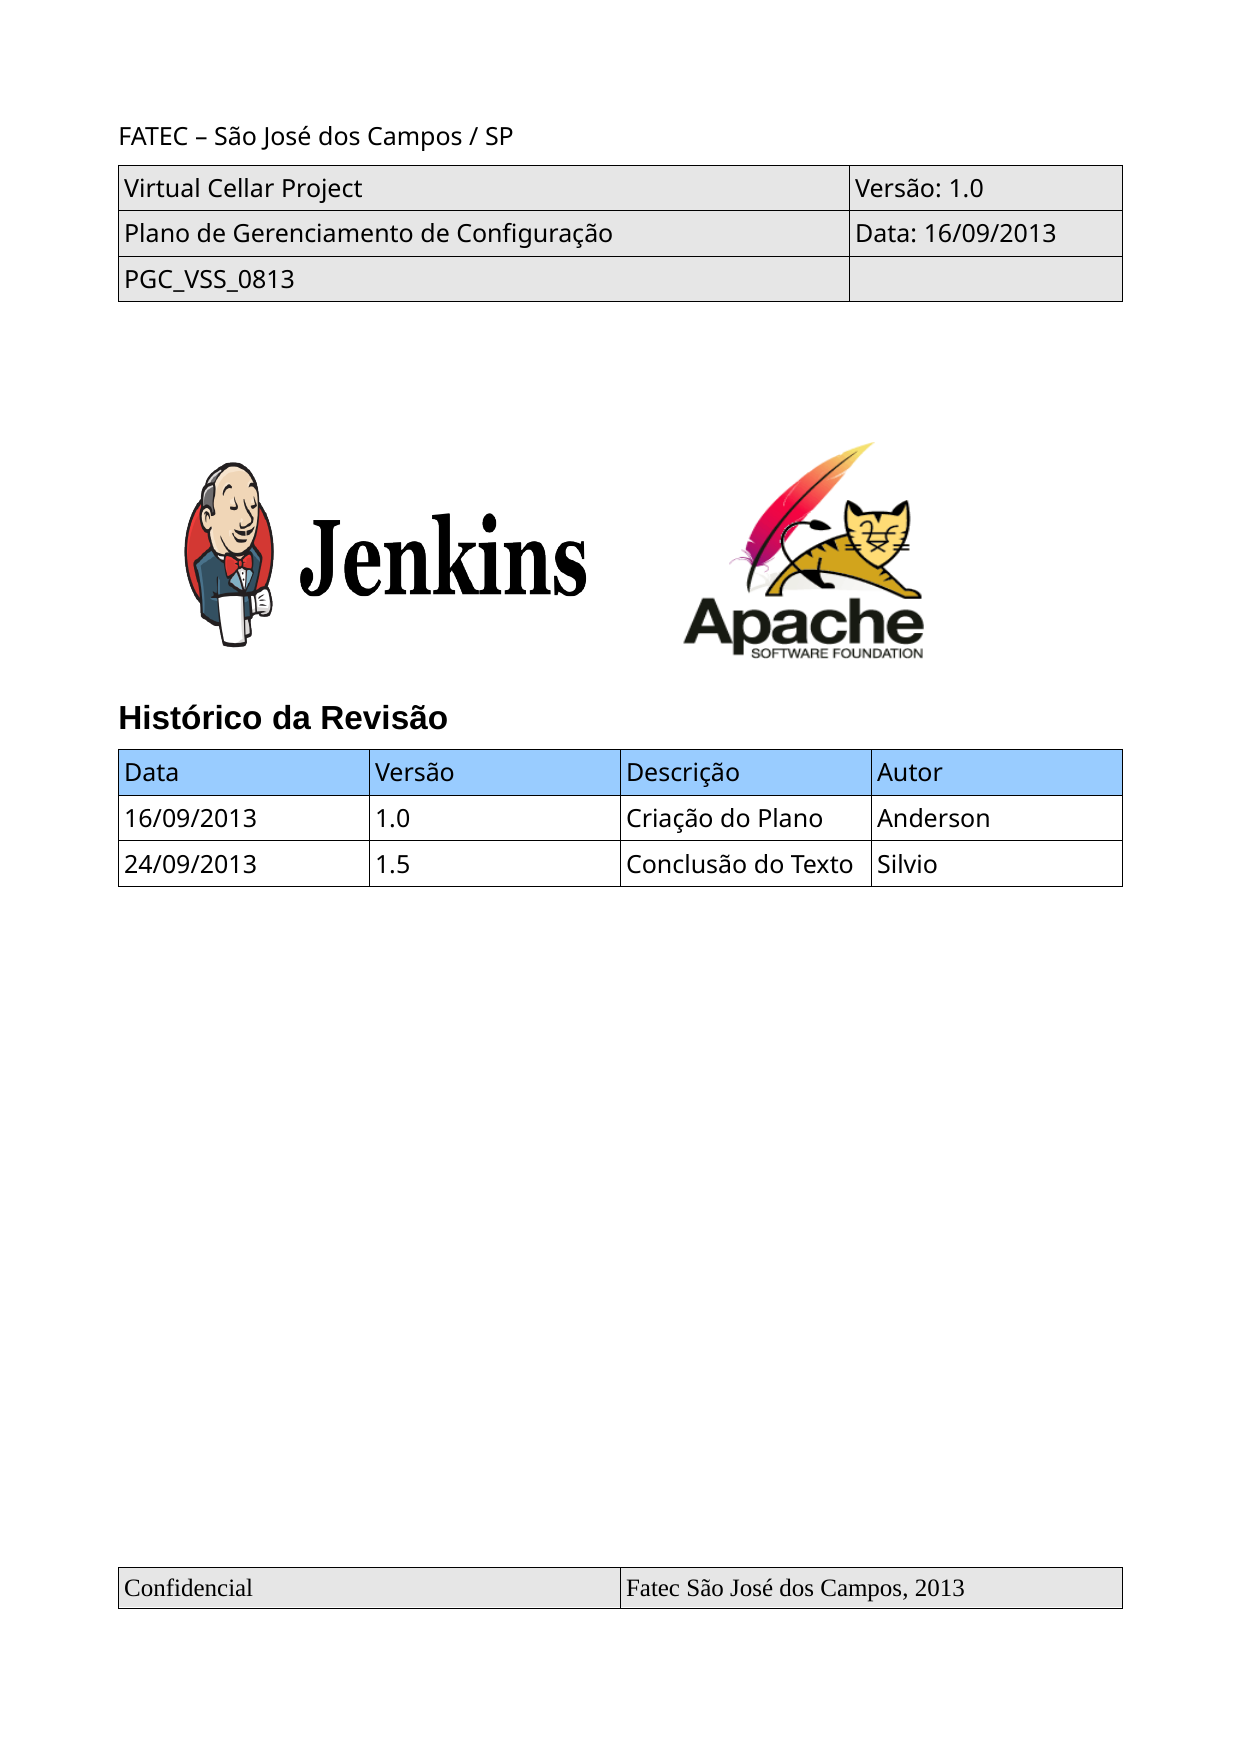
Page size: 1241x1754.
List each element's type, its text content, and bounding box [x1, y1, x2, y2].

table_header Versão [370, 750, 620, 795]
table_cell 16/09/2013 [119, 796, 369, 840]
table_cell 1.5 [370, 841, 620, 886]
table_header Data [119, 750, 369, 795]
table_header Descrição [621, 750, 871, 795]
table_cell 1.0 [370, 796, 620, 840]
subtitle Histórico da Revisão [118, 698, 1122, 736]
table_header Autor [872, 750, 1122, 795]
table_cell Anderson [872, 796, 1122, 840]
picture [680, 439, 930, 661]
table_cell 24/09/2013 [119, 841, 369, 886]
table_cell Silvio [872, 841, 1122, 886]
table_cell Criação do Plano [621, 796, 871, 840]
table_cell Conclusão do Texto [621, 841, 871, 886]
picture [180, 456, 590, 653]
